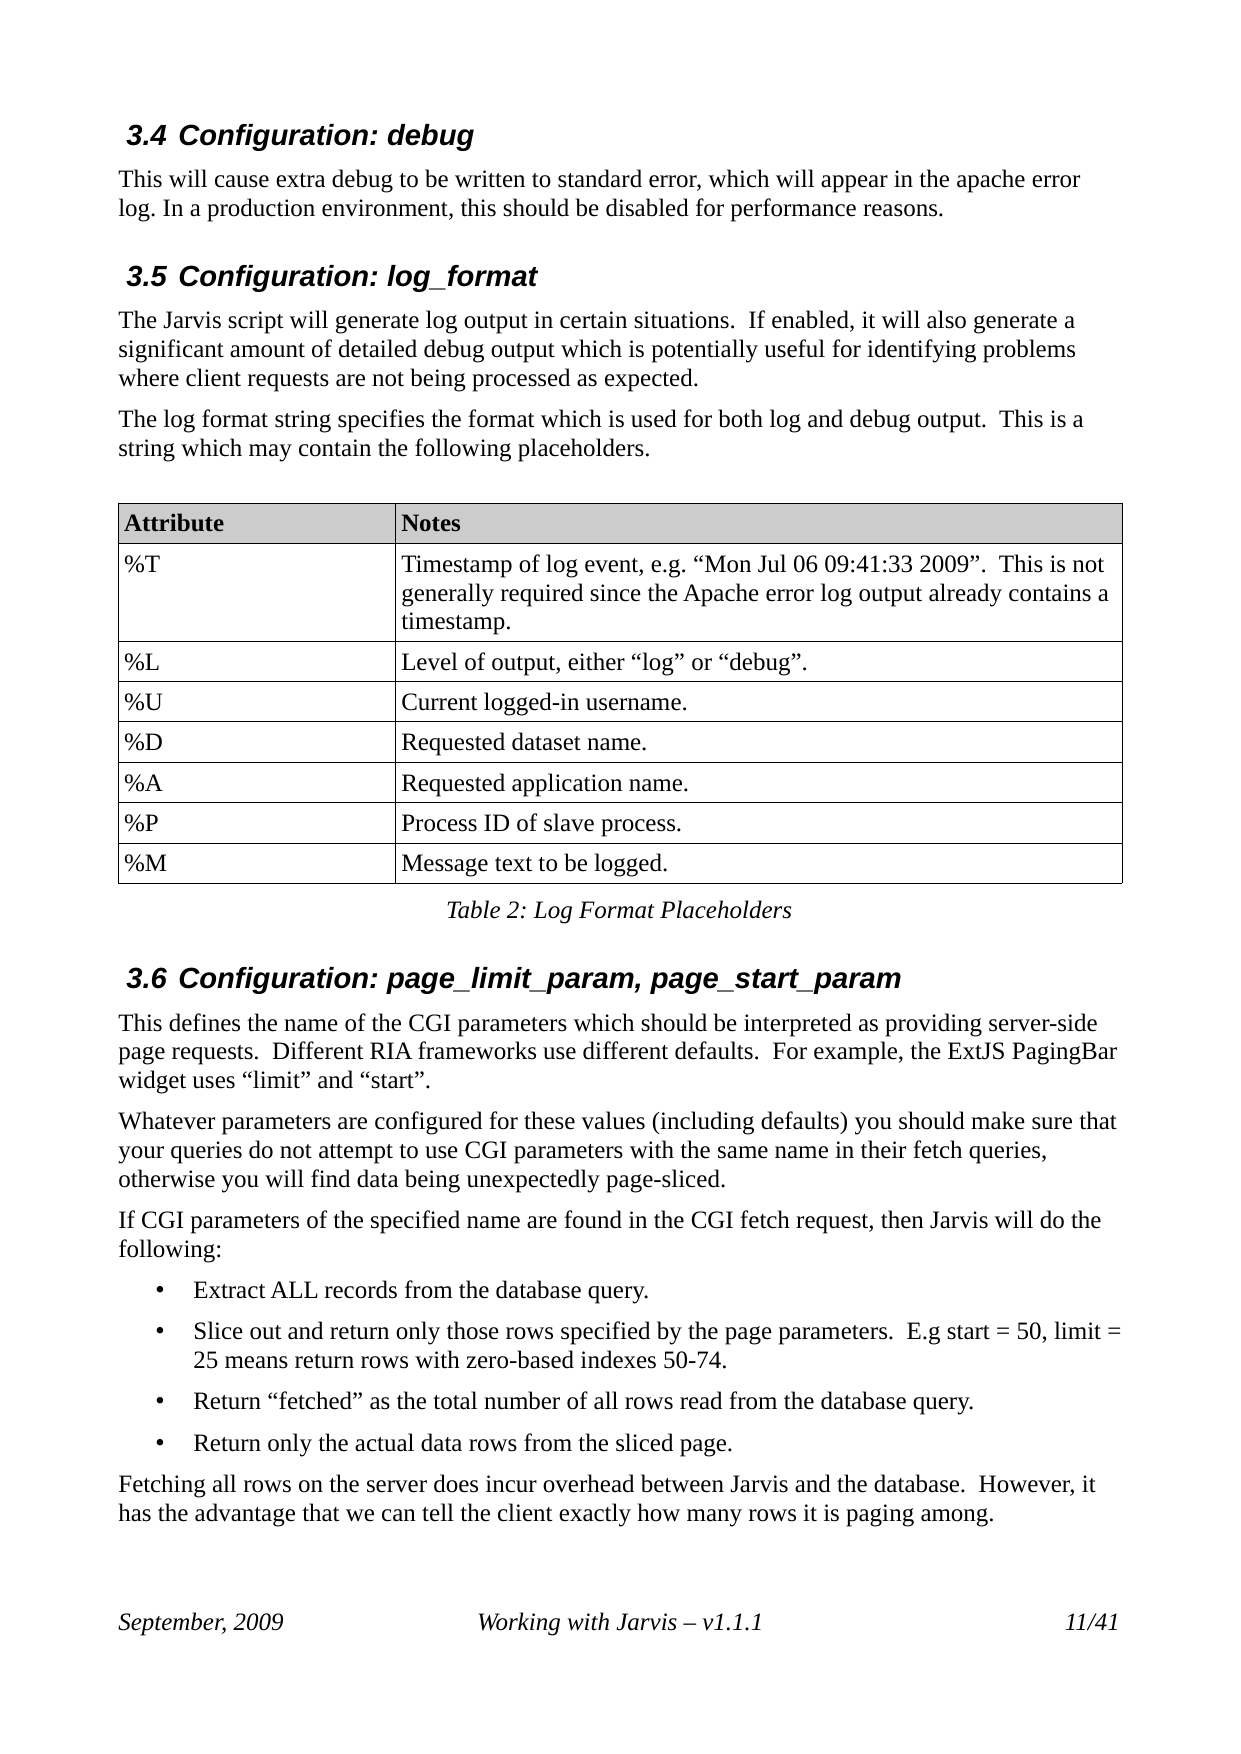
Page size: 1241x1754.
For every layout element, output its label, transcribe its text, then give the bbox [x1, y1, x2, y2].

table_cell Timestamp of log event, e.g. “Mon Jul 06 09:41:33 2009”. This is not generally required since the Apache error log output already contains a timestamp. [396, 544, 1122, 641]
list Return only the actual data rows from the sliced page. [156, 1428, 1122, 1456]
text Fetching all rows on the server does incur overhead between Jarvis and the database. However, it has the advantage that we can tell the client exactly how many rows it is paging among. [118, 1469, 1122, 1526]
table_cell %P [119, 803, 395, 842]
table_cell %T [119, 544, 395, 641]
table_cell Requested dataset name. [396, 722, 1122, 762]
list Slice out and return only those rows specified by the page parameters. E.g start = 50, limit = 25 means return rows with zero-based indexes 50-74. [156, 1316, 1122, 1374]
text This will cause extra debug to be written to standard error, which will appear in the apache error log. In a production environment, this should be disabled for performance reasons. [118, 164, 1122, 222]
table_cell Process ID of slave process. [396, 803, 1122, 842]
text The log format string specifies the format which is used for both log and debug output. This is a string which may contain the following placeholders. [118, 404, 1122, 461]
list Extract ALL records from the database query. [156, 1275, 1122, 1304]
table_cell Current logged-in username. [396, 682, 1122, 721]
table_header Notes [396, 504, 1122, 543]
table_cell %D [119, 722, 395, 762]
table_cell %U [119, 682, 395, 721]
table_cell %M [119, 844, 395, 883]
subtitle Configuration: debug [118, 118, 1122, 152]
list Return “fetched” as the total number of all rows read from the database query. [156, 1386, 1122, 1415]
table_cell Requested application name. [396, 763, 1122, 802]
subtitle Configuration: page_limit_param, page_start_param [118, 962, 1122, 995]
text The Jarvis script will generate log output in certain situations. If enabled, it will also generate a significant amount of detailed debug output which is potentially useful for identifying problems where client requests are not being processed as expected. [118, 305, 1122, 391]
table_header Attribute [119, 504, 395, 543]
table_cell %L [119, 642, 395, 681]
text Table 2: Log Format Placeholders [118, 895, 1122, 924]
text Whatever parameters are configured for these values (including defaults) you should make sure that your queries do not attempt to use CGI parameters with the same name in their fetch queries, otherwise you will find data being unexpectedly page-sliced. [118, 1106, 1122, 1193]
table_cell Message text to be logged. [396, 844, 1122, 883]
subtitle Configuration: log_format [118, 259, 1122, 293]
table_cell Level of output, either “log” or “debug”. [396, 642, 1122, 681]
text This defines the name of the CGI parameters which should be interpreted as providing server-side page requests. Different RIA frameworks use different defaults. For example, the ExtJS PagingBar widget uses “limit” and “start”. [118, 1008, 1122, 1094]
table_cell %A [119, 763, 395, 802]
text If CGI parameters of the specified name are found in the CGI fetch request, then Jarvis will do the following: [118, 1205, 1122, 1263]
